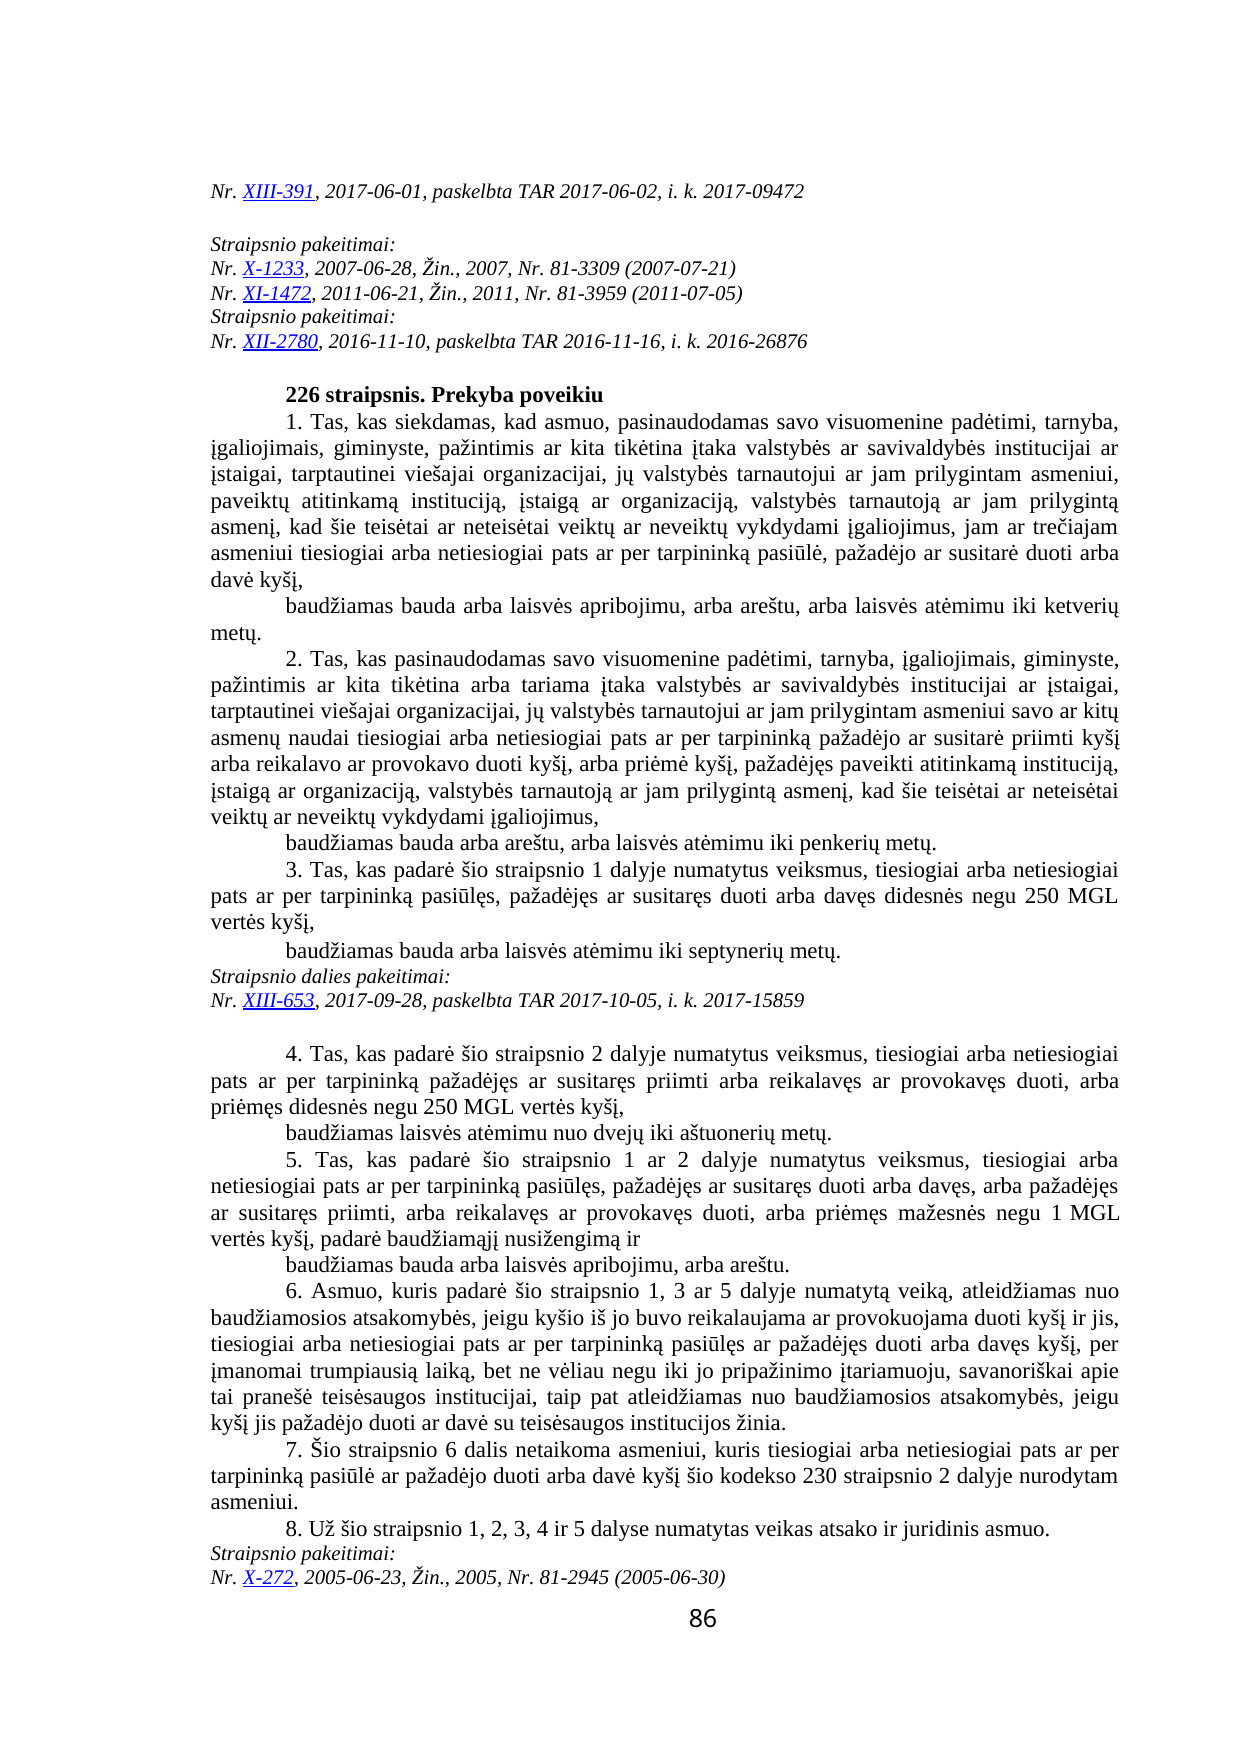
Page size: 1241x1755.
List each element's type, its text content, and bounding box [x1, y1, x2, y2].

text baudžiamas bauda arba laisvės apribojimu, arba areštu. [210, 1251, 1120, 1278]
text 1. Tas, kas siekdamas, kad asmuo, pasinaudodamas savo visuomenine padėtimi, tarnyba, įgaliojimais, giminyste, pažintimis ar kita tikėtina įtaka valstybės ar savivaldybės institucijai ar įstaigai, tarptautinei viešajai organizacijai, jų valstybės tarnautojui ar jam prilygintam asmeniui, paveiktų atitinkamą instituciją, įstaigą ar organizaciją, valstybės tarnautoją ar jam prilygintą asmenį, kad šie teisėtai ar neteisėtai veiktų ar neveiktų vykdydami įgaliojimus, jam ar trečiajam asmeniui tiesiogiai arba netiesiogiai pats ar per tarpininką pasiūlė, pažadėjo ar susitarė duoti arba davė kyšį, [210, 408, 1120, 592]
text 8. Už šio straipsnio 1, 2, 3, 4 ir 5 dalyse numatytas veikas atsako ir juridinis asmuo. [210, 1515, 1120, 1541]
text Straipsnio pakeitimai: [210, 304, 1120, 328]
text 2. Tas, kas pasinaudodamas savo visuomenine padėtimi, tarnyba, įgaliojimais, giminyste, pažintimis ar kita tikėtina arba tariama įtaka valstybės ar savivaldybės institucijai ar įstaigai, tarptautinei viešajai organizacijai, jų valstybės tarnautojui ar jam prilygintam asmeniui savo ar kitų asmenų naudai tiesiogiai arba netiesiogiai pats ar per tarpininką pažadėjo ar susitarė priimti kyšį arba reikalavo ar provokavo duoti kyšį, arba priėmė kyšį, pažadėjęs paveikti atitinkamą instituciją, įstaigą ar organizaciją, valstybės tarnautoją ar jam prilygintą asmenį, kad šie teisėtai ar neteisėtai veiktų ar neveiktų vykdydami įgaliojimus, [210, 645, 1120, 829]
text Nr. X-1233, 2007-06-28, Žin., 2007, Nr. 81-3309 (2007-07-21) [210, 256, 1120, 280]
text Nr. X-272, 2005-06-23, Žin., 2005, Nr. 81-2945 (2005-06-30) [210, 1565, 1120, 1589]
text Straipsnio dalies pakeitimai: [210, 963, 1120, 988]
text Nr. XII-2780, 2016-11-10, paskelbta TAR 2016-11-16, i. k. 2016-26876 [210, 328, 1120, 353]
text 3. Tas, kas padarė šio straipsnio 1 dalyje numatytus veiksmus, tiesiogiai arba netiesiogiai pats ar per tarpininką pasiūlęs, pažadėjęs ar susitaręs duoti arba davęs didesnės negu 250 MGL vertės kyšį, [210, 856, 1120, 935]
text Straipsnio pakeitimai: [210, 232, 1120, 256]
text baudžiamas bauda arba areštu, arba laisvės atėmimu iki penkerių metų. [210, 829, 1120, 856]
text 226 straipsnis. Prekyba poveikiu [210, 381, 1120, 408]
text baudžiamas laisvės atėmimu nuo dvejų iki aštuonerių metų. [210, 1119, 1120, 1146]
text Nr. XIII-391, 2017-06-01, paskelbta TAR 2017-06-02, i. k. 2017-09472 [210, 179, 1120, 203]
text 4. Tas, kas padarė šio straipsnio 2 dalyje numatytus veiksmus, tiesiogiai arba netiesiogiai pats ar per tarpininką pažadėjęs ar susitaręs priimti arba reikalavęs ar provokavęs duoti, arba priėmęs didesnės negu 250 MGL vertės kyšį, [210, 1040, 1120, 1119]
text baudžiamas bauda arba laisvės atėmimu iki septynerių metų. [210, 935, 1120, 963]
text Nr. XIII-653, 2017-09-28, paskelbta TAR 2017-10-05, i. k. 2017-15859 [210, 988, 1120, 1012]
text 5. Tas, kas padarė šio straipsnio 1 ar 2 dalyje numatytus veiksmus, tiesiogiai arba netiesiogiai pats ar per tarpininką pasiūlęs, pažadėjęs ar susitaręs duoti arba davęs, arba pažadėjęs ar susitaręs priimti, arba reikalavęs ar provokavęs duoti, arba priėmęs mažesnės negu 1 MGL vertės kyšį, padarė baudžiamąjį nusižengimą ir [210, 1146, 1120, 1251]
text Nr. XI-1472, 2011-06-21, Žin., 2011, Nr. 81-3959 (2011-07-05) [210, 280, 1120, 304]
text 6. Asmuo, kuris padarė šio straipsnio 1, 3 ar 5 dalyje numatytą veiką, atleidžiamas nuo baudžiamosios atsakomybės, jeigu kyšio iš jo buvo reikalaujama ar provokuojama duoti kyšį ir jis, tiesiogiai arba netiesiogiai pats ar per tarpininką pasiūlęs ar pažadėjęs duoti arba davęs kyšį, per įmanomai trumpiausią laiką, bet ne vėliau negu iki jo pripažinimo įtariamuoju, savanoriškai apie tai pranešė teisėsaugos institucijai, taip pat atleidžiamas nuo baudžiamosios atsakomybės, jeigu kyšį jis pažadėjo duoti ar davė su teisėsaugos institucijos žinia. [210, 1278, 1120, 1436]
text baudžiamas bauda arba laisvės apribojimu, arba areštu, arba laisvės atėmimu iki ketverių metų. [210, 592, 1120, 645]
text Straipsnio pakeitimai: [210, 1541, 1120, 1565]
text 7. Šio straipsnio 6 dalis netaikoma asmeniui, kuris tiesiogiai arba netiesiogiai pats ar per tarpininką pasiūlė ar pažadėjo duoti arba davė kyšį šio kodekso 230 straipsnio 2 dalyje nurodytam asmeniui. [210, 1436, 1120, 1515]
